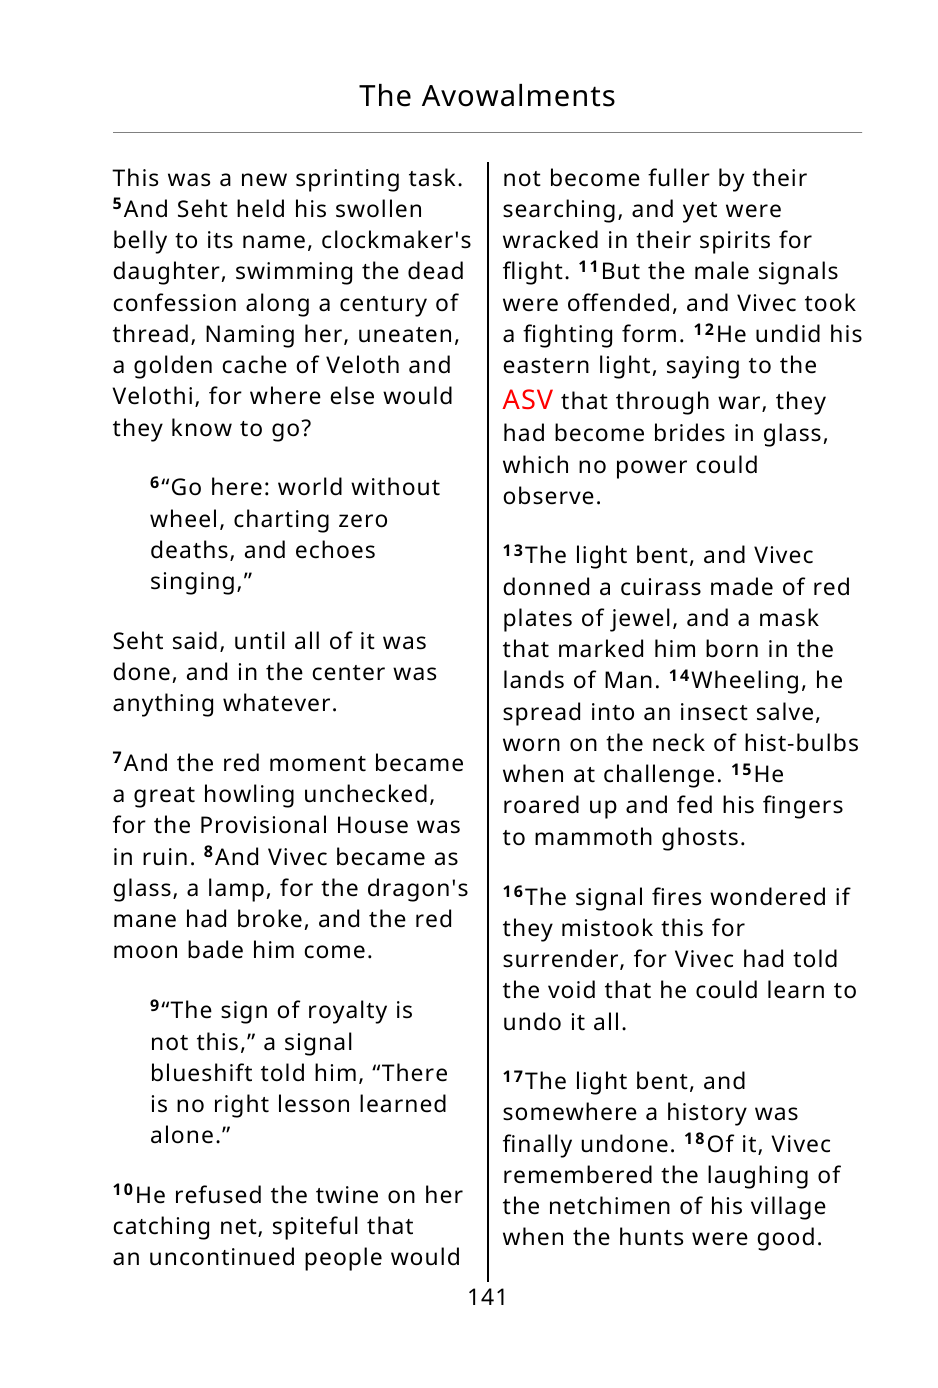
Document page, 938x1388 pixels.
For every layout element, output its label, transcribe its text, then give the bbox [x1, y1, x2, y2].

text not become fuller by their searching, and yet were wracked in their spirits for flight. 11But the male signals were offended, and Vivec took a fighting form. 12He undid his eastern light, saying to the ASV that through war, they had become brides in glass, [502, 162, 862, 448]
text 13The light bent, and Vivec donned a cuirass made of red plates of jewel, and a mask that marked him born in the lands of Man. 14Wheeling, he spread into an insect salve, worn on the neck of hist-bulbs when at challenge. 15He roared up and fed his fingers to mammoth ghosts. [502, 539, 862, 852]
text which no power could observe. [502, 448, 862, 511]
text 16The signal fires wondered if they mistook this for surrender, for Vivec had told the void that he could learn to undo it all. [502, 880, 862, 1037]
text Seht said, until all of it was done, and in the center was anything whatever. [112, 625, 472, 718]
text 6“Go here: world without wheel, charting zero deaths, and echoes singing,” [150, 471, 472, 596]
text The Avowalments [112, 75, 862, 115]
text 17The light bent, and somewhere a history was finally undone. 18Of it, Vivec remembered the laughing of the netchimen of his village when the hunts were good. [502, 1065, 862, 1253]
text 7And the red moment became a great howling unchecked, for the Provisional House was in ruin. 8And Vivec became as glass, a lamp, for the dragon's mane had broke, and the red moon bade him come. [112, 747, 472, 966]
text 9“The sign of royalty is not this,” a signal blueshift told him, “There is no right lesson learned alone.” [150, 994, 454, 1150]
text This was a new sprinting task. 5And Seht held his swollen belly to its name, clockmaker's daughter, swimming the dead confession along a century of thread, Naming her, uneaten, a golden cache of Veloth and Velothi, for where else would they know to go? [112, 162, 472, 443]
text 10He refused the twine on her catching net, spiteful that an uncontinued people would [112, 1179, 472, 1273]
